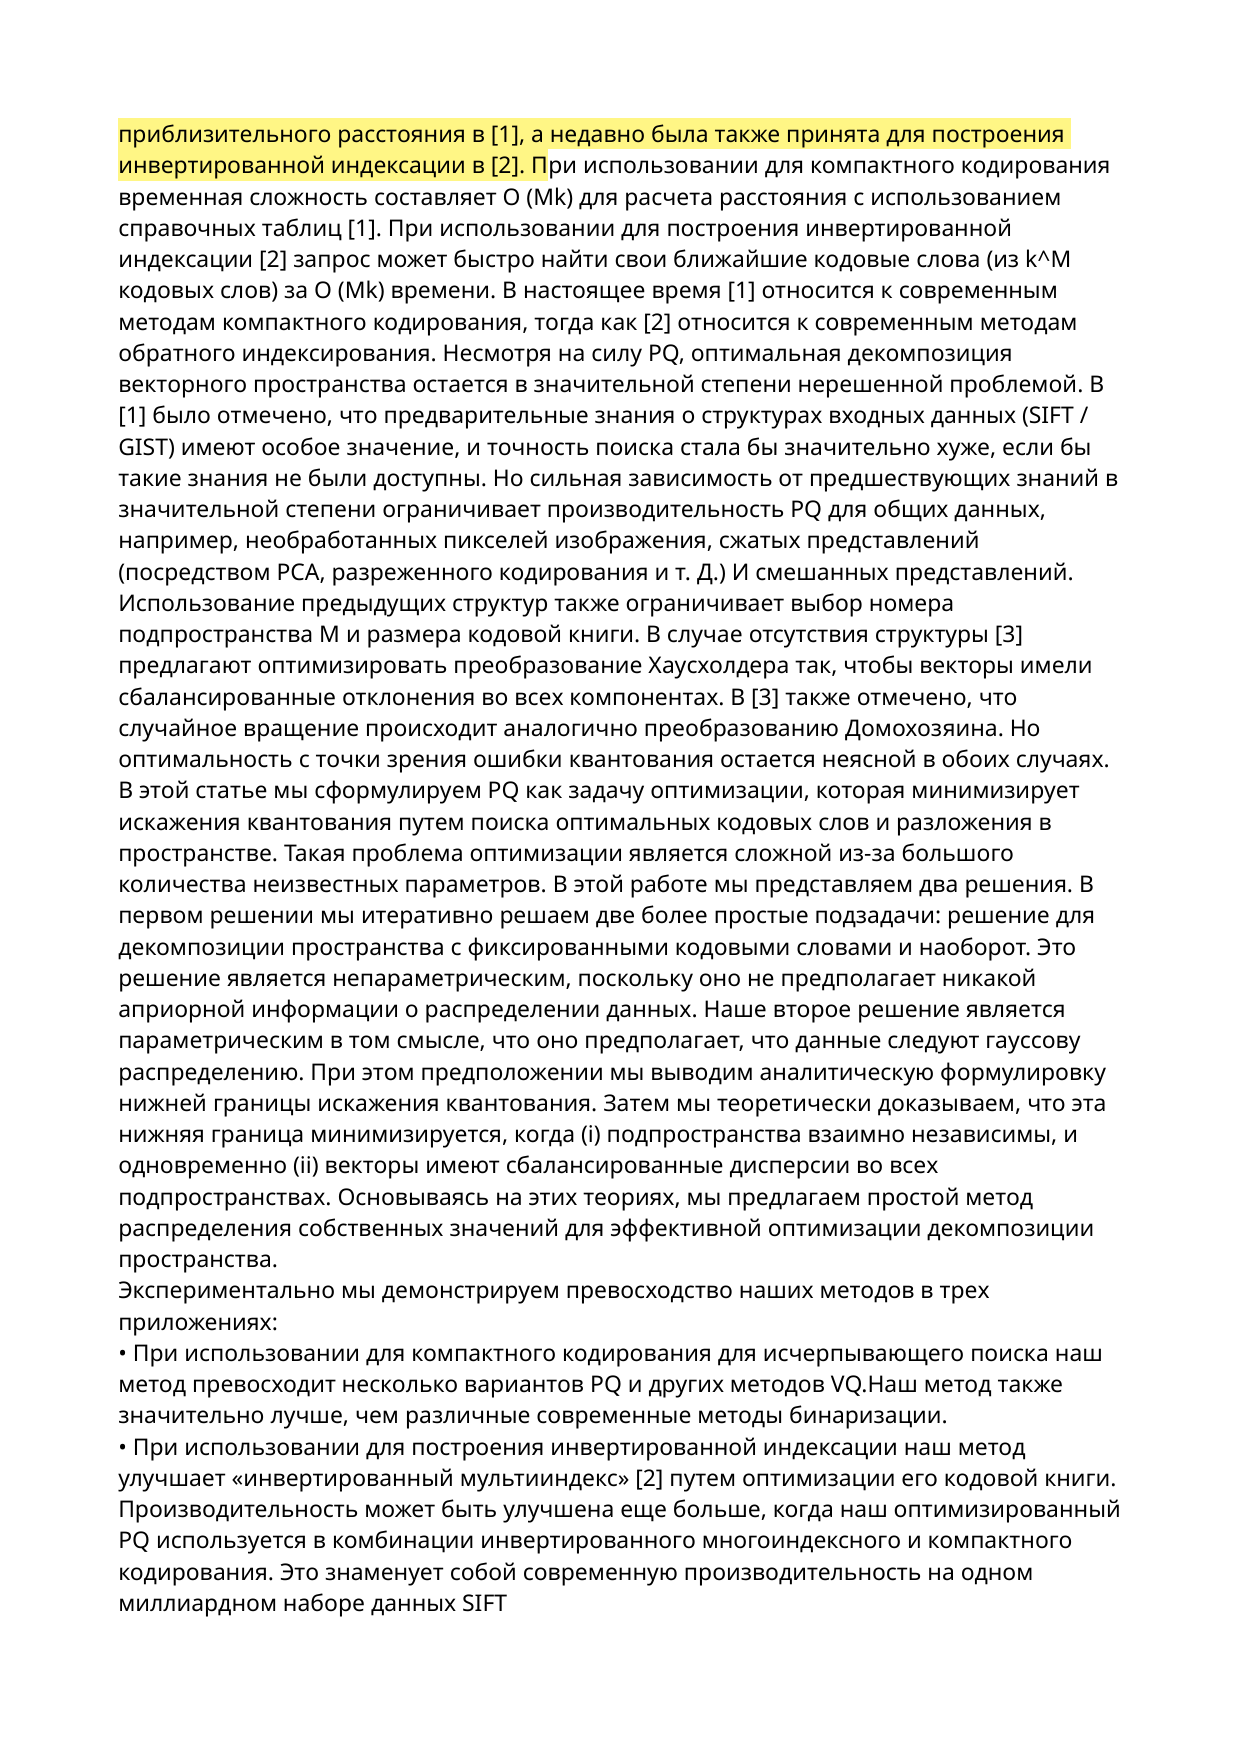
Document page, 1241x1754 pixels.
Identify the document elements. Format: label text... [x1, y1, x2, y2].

text Экспериментально мы демонстрируем превосходство наших методов в трех приложениях: [118, 1274, 1122, 1337]
text приблизительного расстояния в [1], а недавно была также принята для построения инвертированной индексации в [2]. При использовании для компактного кодирования временная сложность составляет O (Mk) для расчета расстояния с использованием справочных таблиц [1]. При использовании для построения инвертированной индексации [2] запрос может быстро найти свои ближайшие кодовые слова (из k^M кодовых слов) за O (Mk) времени. В настоящее время [1] относится к современным методам компактного кодирования, тогда как [2] относится к современным методам обратного индексирования. Несмотря на силу PQ, оптимальная декомпозиция векторного пространства остается в значительной степени нерешенной проблемой. В [1] было отмечено, что предварительные знания о структурах входных данных (SIFT / GIST) имеют особое значение, и точность поиска стала бы значительно хуже, если бы такие знания не были доступны. Но сильная зависимость от предшествующих знаний в значительной степени ограничивает производительность PQ для общих данных, например, необработанных пикселей изображения, сжатых представлений (посредством PCA, разреженного кодирования и т. Д.) И смешанных представлений. Использование предыдущих структур также ограничивает выбор номера подпространства M и размера кодовой книги. В случае отсутствия структуры [3] предлагают оптимизировать преобразование Хаусхолдера так, чтобы векторы имели сбалансированные отклонения во всех компонентах. В [3] также отмечено, что случайное вращение происходит аналогично преобразованию Домохозяина. Но оптимальность с точки зрения ошибки квантования остается неясной в обоих случаях. В этой статье мы сформулируем PQ как задачу оптимизации, которая минимизирует искажения квантования путем поиска оптимальных кодовых слов и разложения в пространстве. Такая проблема оптимизации является сложной из-за большого количества неизвестных параметров. В этой работе мы представляем два решения. В первом решении мы итеративно решаем две более простые подзадачи: решение для декомпозиции пространства с фиксированными кодовыми словами и наоборот. Это решение является непараметрическим, поскольку оно не предполагает никакой априорной информации о распределении данных. Наше второе решение является параметрическим в том смысле, что оно предполагает, что данные следуют гауссову распределению. При этом предположении мы выводим аналитическую формулировку нижней границы искажения квантования. Затем мы теоретически доказываем, что эта нижняя граница минимизируется, когда (i) подпространства взаимно независимы, и одновременно (ii) векторы имеют сбалансированные дисперсии во всех подпространствах. Основываясь на этих теориях, мы предлагаем простой метод распределения собственных значений для эффективной оптимизации декомпозиции пространства. [118, 118, 1122, 1274]
text • При использовании для компактного кодирования для исчерпывающего поиска наш метод превосходит несколько вариантов PQ и других методов VQ.Наш метод также значительно лучше, чем различные современные методы бинаризации. [118, 1337, 1122, 1431]
text • При использовании для построения инвертированной индексации наш метод улучшает «инвертированный мультииндекс» [2] путем оптимизации его кодовой книги. Производительность может быть улучшена еще больше, когда наш оптимизированный PQ используется в комбинации инвертированного многоиндексного и компактного кодирования. Это знаменует собой современную производительность на одном миллиардном наборе данных SIFT [118, 1431, 1122, 1618]
